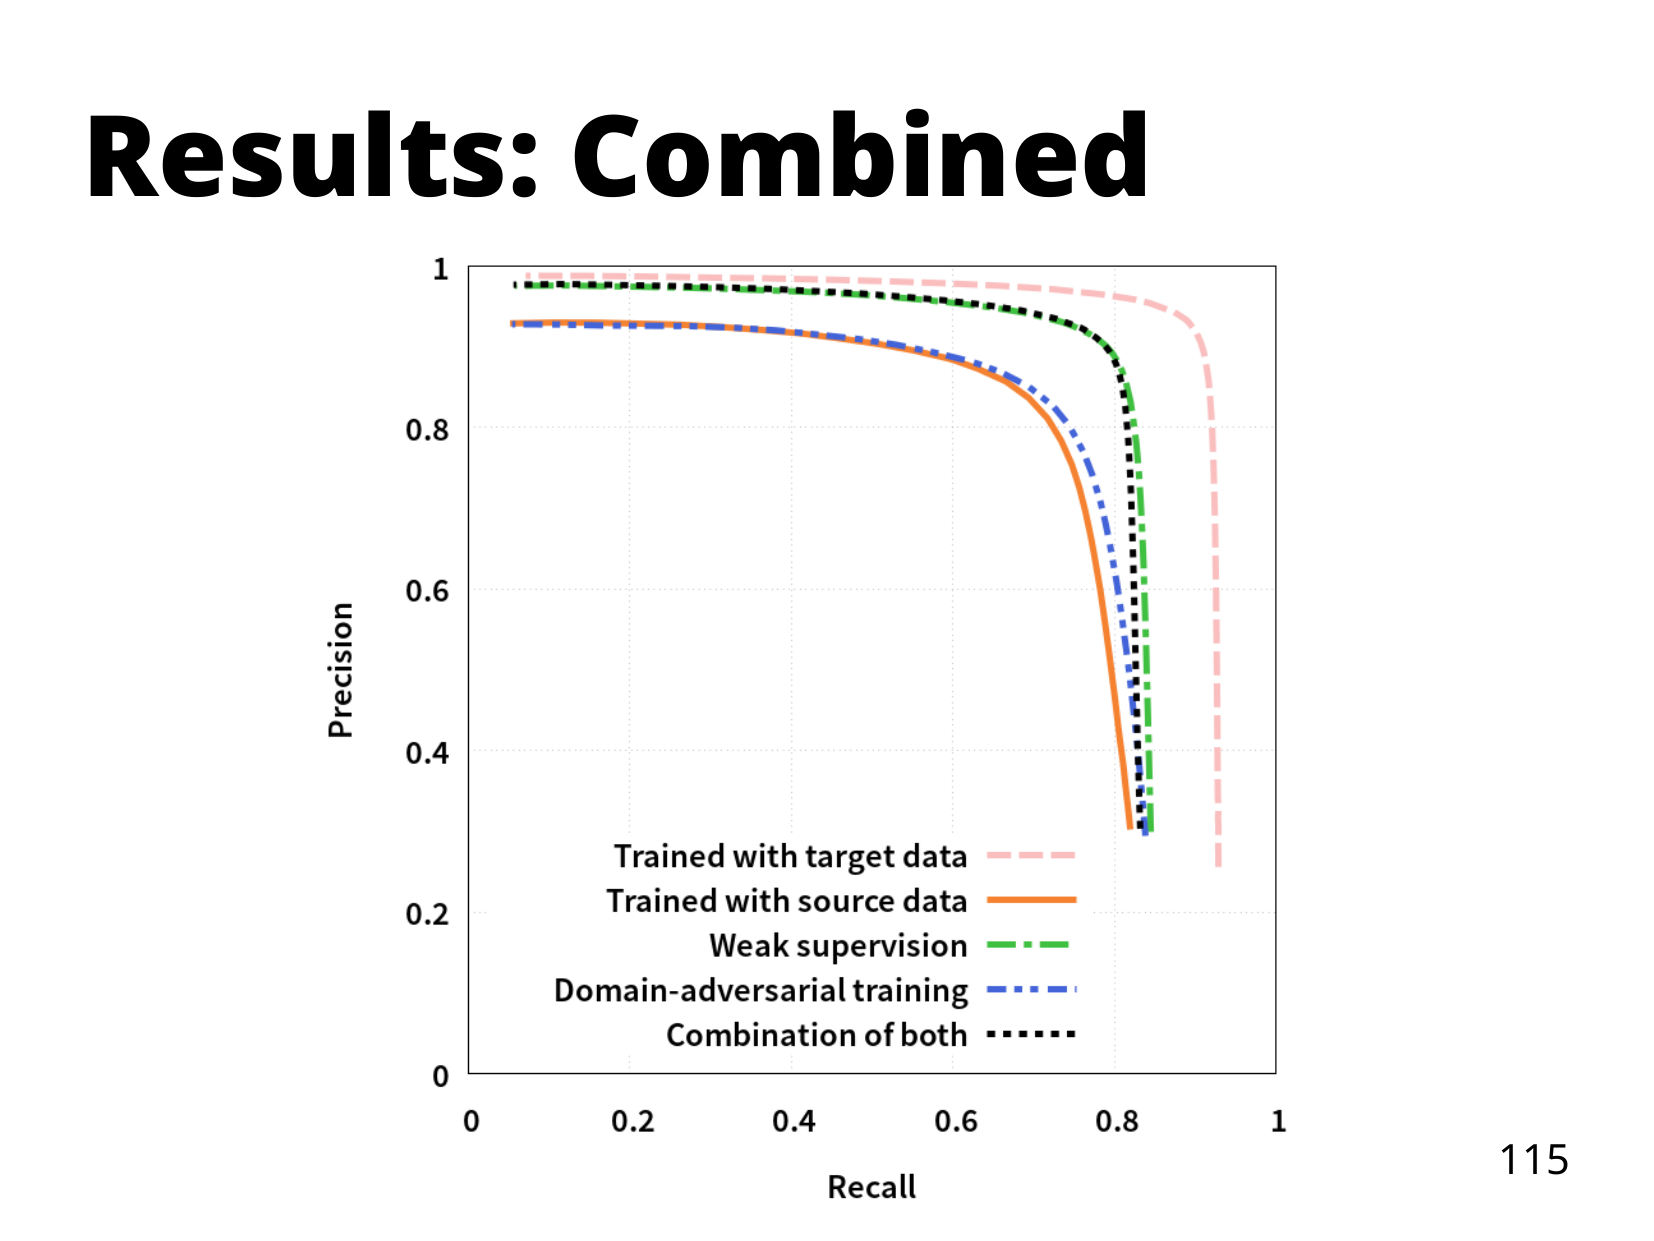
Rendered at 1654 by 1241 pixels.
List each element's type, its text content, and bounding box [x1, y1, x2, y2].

title Results: Combined [82, 49, 1571, 257]
picture [307, 212, 1329, 1234]
